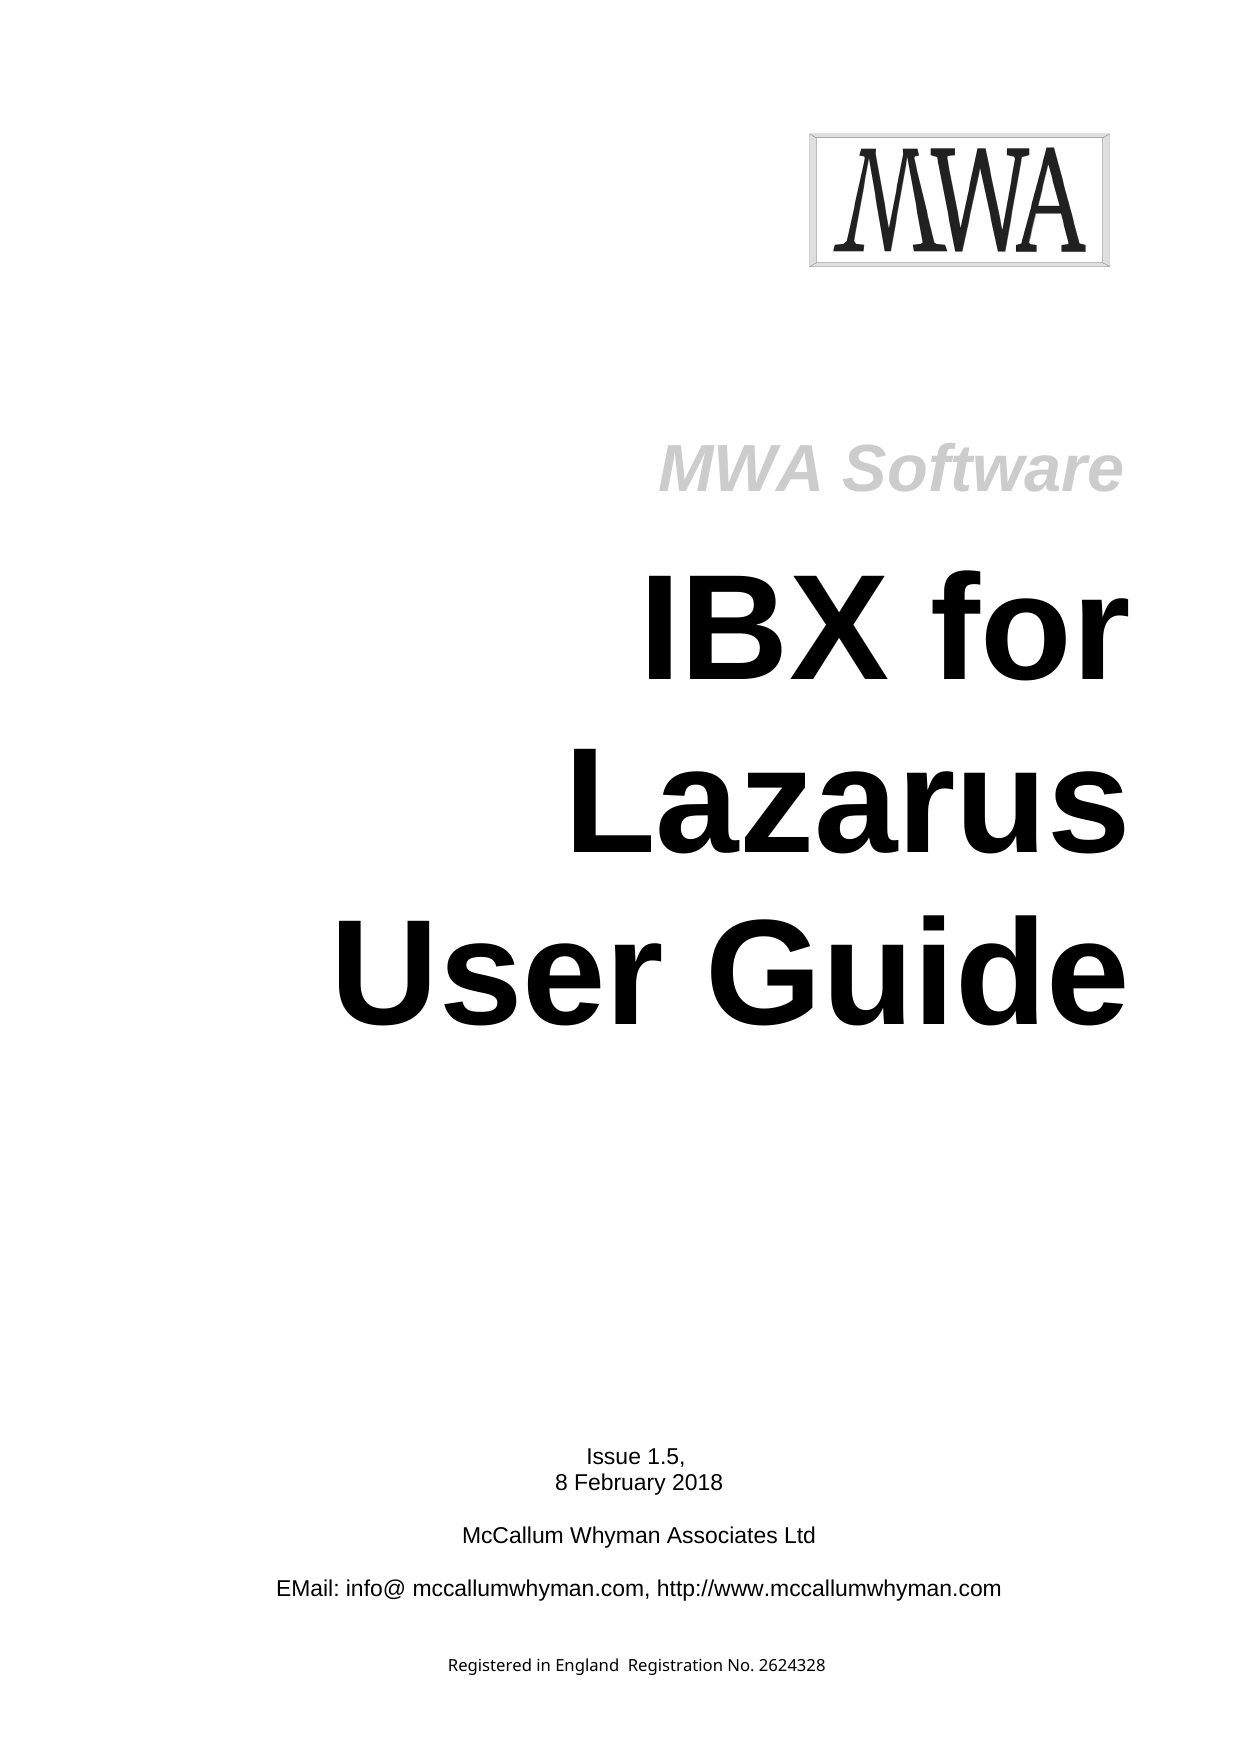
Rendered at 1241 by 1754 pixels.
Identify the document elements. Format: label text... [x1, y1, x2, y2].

text EMail: info@ mccallumwhyman.com, http://www.mccallumwhyman.com [150, 1574, 1128, 1601]
text McCallum Whyman Associates Ltd [150, 1522, 1128, 1548]
text Issue 1.5, [150, 1443, 1128, 1469]
text MWA Software [230, 429, 1131, 505]
text IBX for Lazarus User Guide [155, 505, 1131, 1056]
text 8 February 2018 [150, 1469, 1128, 1496]
